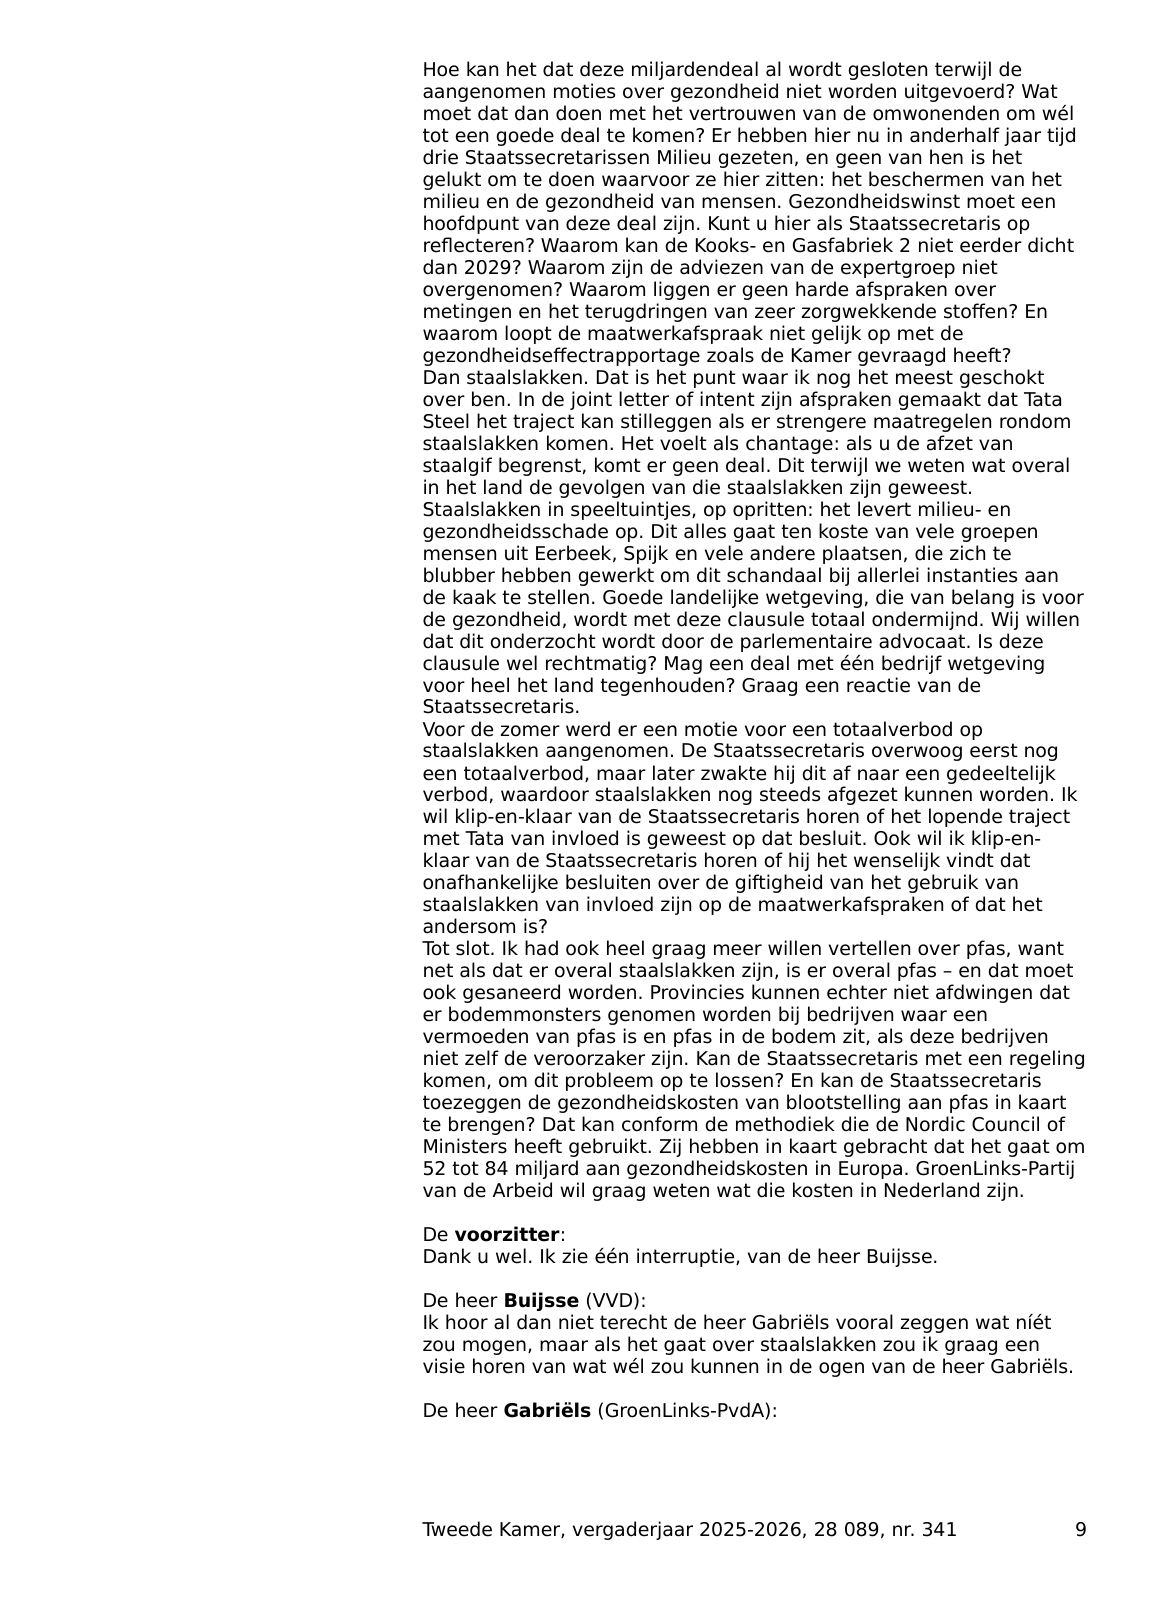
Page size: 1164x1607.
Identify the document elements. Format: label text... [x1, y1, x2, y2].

text De heer Buijsse (VVD): [422, 1290, 1087, 1312]
text De heer Gabriëls (GroenLinks-PvdA): [422, 1400, 1087, 1422]
text Dank u wel. Ik zie één interruptie, van de heer Buijsse. [422, 1246, 1087, 1268]
text Hoe kan het dat deze miljardendeal al wordt gesloten terwijl de aangenomen moties over gezondheid niet worden uitgevoerd? Wat moet dat dan doen met het vertrouwen van de omwonenden om wél tot een goede deal te komen? Er hebben hier nu in anderhalf jaar tijd drie Staatssecretarissen Milieu gezeten, en geen van hen is het gelukt om te doen waarvoor ze hier zitten: het beschermen van het milieu en de gezondheid van mensen. Gezondheidswinst moet een hoofdpunt van deze deal zijn. Kunt u hier als Staatssecretaris op reflecteren? Waarom kan de Kooks- en Gasfabriek 2 niet eerder dicht dan 2029? Waarom zijn de adviezen van de expertgroep niet overgenomen? Waarom liggen er geen harde afspraken over metingen en het terugdringen van zeer zorgwekkende stoffen? En waarom loopt de maatwerkafspraak niet gelijk op met de gezondheidseffectrapportage zoals de Kamer gevraagd heeft? [422, 59, 1087, 367]
text De voorzitter: [422, 1224, 1087, 1246]
text Tot slot. Ik had ook heel graag meer willen vertellen over pfas, want net als dat er overal staalslakken zijn, is er overal pfas – en dat moet ook gesaneerd worden. Provincies kunnen echter niet afdwingen dat er bodemmonsters genomen worden bij bedrijven waar een vermoeden van pfas is en pfas in de bodem zit, als deze bedrijven niet zelf de veroorzaker zijn. Kan de Staatssecretaris met een regeling komen, om dit probleem op te lossen? En kan de Staatssecretaris toezeggen de gezondheidskosten van blootstelling aan pfas in kaart te brengen? Dat kan conform de methodiek die de Nordic Council of Ministers heeft gebruikt. Zij hebben in kaart gebracht dat het gaat om 52 tot 84 miljard aan gezondheidskosten in Europa. GroenLinks-Partij van de Arbeid wil graag weten wat die kosten in Nederland zijn. [422, 938, 1087, 1202]
text Ik hoor al dan niet terecht de heer Gabriëls vooral zeggen wat níét zou mogen, maar als het gaat over staalslakken zou ik graag een visie horen van wat wél zou kunnen in de ogen van de heer Gabriëls. [422, 1312, 1087, 1378]
text Dan staalslakken. Dat is het punt waar ik nog het meest geschokt over ben. In de joint letter of intent zijn afspraken gemaakt dat Tata Steel het traject kan stilleggen als er strengere maatregelen rondom staalslakken komen. Het voelt als chantage: als u de afzet van staalgif begrenst, komt er geen deal. Dit terwijl we weten wat overal in het land de gevolgen van die staalslakken zijn geweest. Staalslakken in speeltuintjes, op opritten: het levert milieu- en gezondheidsschade op. Dit alles gaat ten koste van vele groepen mensen uit Eerbeek, Spijk en vele andere plaatsen, die zich te blubber hebben gewerkt om dit schandaal bij allerlei instanties aan de kaak te stellen. Goede landelijke wetgeving, die van belang is voor de gezondheid, wordt met deze clausule totaal ondermijnd. Wij willen dat dit onderzocht wordt door de parlementaire advocaat. Is deze clausule wel rechtmatig? Mag een deal met één bedrijf wetgeving voor heel het land tegenhouden? Graag een reactie van de Staatssecretaris. [422, 367, 1087, 718]
text Voor de zomer werd er een motie voor een totaalverbod op staalslakken aangenomen. De Staatssecretaris overwoog eerst nog een totaalverbod, maar later zwakte hij dit af naar een gedeeltelijk verbod, waardoor staalslakken nog steeds afgezet kunnen worden. Ik wil klip-en-klaar van de Staatssecretaris horen of het lopende traject met Tata van invloed is geweest op dat besluit. Ook wil ik klip-en-klaar van de Staatssecretaris horen of hij het wenselijk vindt dat onafhankelijke besluiten over de giftigheid van het gebruik van staalslakken van invloed zijn op de maatwerkafspraken of dat het andersom is? [422, 718, 1087, 938]
